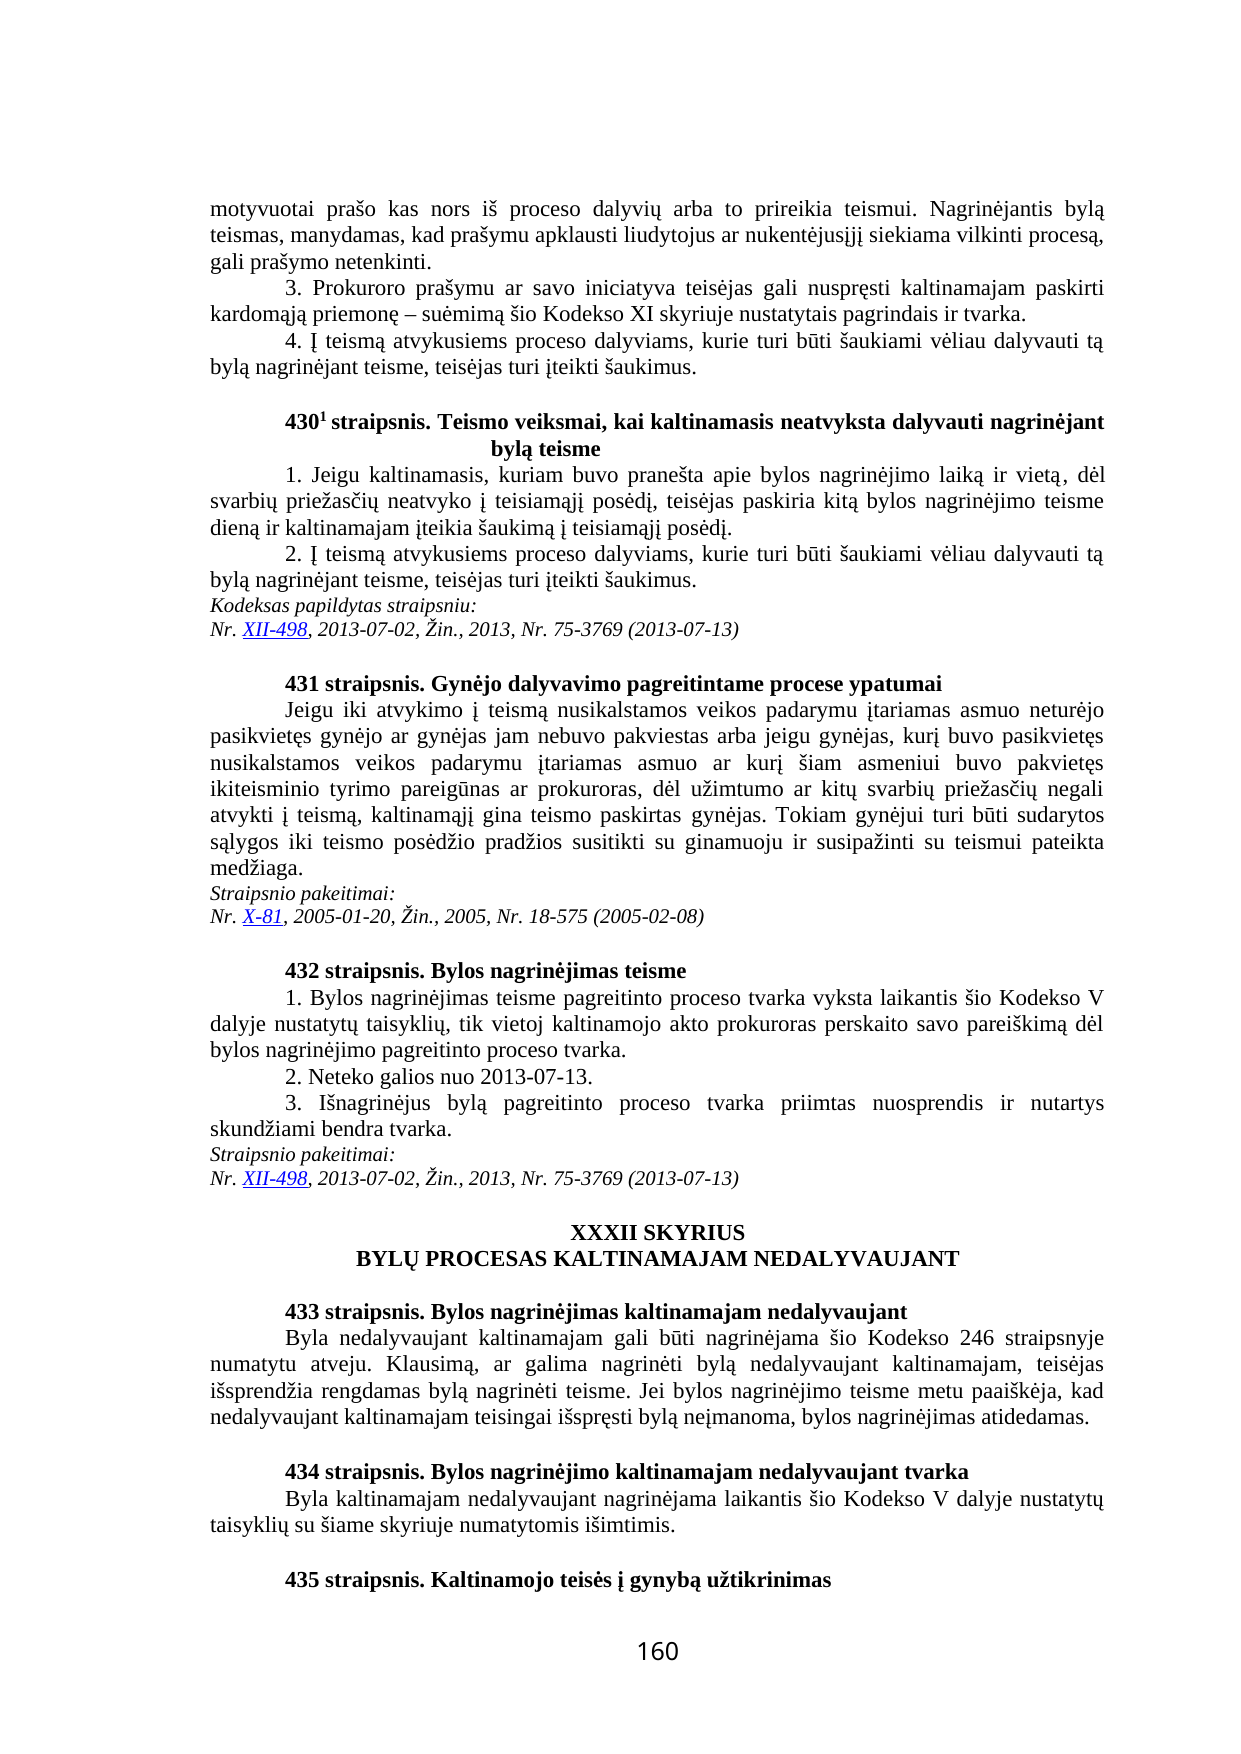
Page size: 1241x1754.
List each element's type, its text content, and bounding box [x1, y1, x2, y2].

text Byla nedalyvaujant kaltinamajam gali būti nagrinėjama šio Kodekso 246 straipsnyje numatytu atveju. Klausimą, ar galima nagrinėti bylą nedalyvaujant kaltinamajam, teisėjas išsprendžia rengdamas bylą nagrinėti teisme. Jei bylos nagrinėjimo teisme metu paaiškėja, kad nedalyvaujant kaltinamajam teisingai išspręsti bylą neįmanoma, bylos nagrinėjimas atidedamas. [210, 1324, 1106, 1429]
text 3. Prokuroro prašymu ar savo iniciatyva teisėjas gali nuspręsti kaltinamajam paskirti kardomąją priemonę – suėmimą šio Kodekso XI skyriuje nustatytais pagrindais ir tvarka. [210, 274, 1106, 327]
text 3. Išnagrinėjus bylą pagreitinto proceso tvarka priimtas nuosprendis ir nutartys skundžiami bendra tvarka. [210, 1089, 1106, 1142]
text Straipsnio pakeitimai: [210, 880, 1106, 904]
text 433 straipsnis. Bylos nagrinėjimas kaltinamajam nedalyvaujant [210, 1298, 1106, 1324]
text 2. Į teismą atvykusiems proceso dalyviams, kurie turi būti šaukiami vėliau dalyvauti tą bylą nagrinėjant teisme, teisėjas turi įteikti šaukimus. [210, 540, 1106, 593]
text 435 straipsnis. Kaltinamojo teisės į gynybą užtikrinimas [210, 1566, 1106, 1592]
text 2. Neteko galios nuo 2013-07-13. [210, 1063, 1106, 1089]
text 431 straipsnis. Gynėjo dalyvavimo pagreitintame procese ypatumai [210, 669, 1106, 696]
text 1. Jeigu kaltinamasis, kuriam buvo pranešta apie bylos nagrinėjimo laiką ir vietą, dėl svarbių priežasčių neatvyko į teisiamąjį posėdį, teisėjas paskiria kitą bylos nagrinėjimo teisme dieną ir kaltinamajam įteikia šaukimą į teisiamąjį posėdį. [210, 461, 1106, 540]
text 4301 straipsnis. Teismo veiksmai, kai kaltinamasis neatvyksta dalyvauti nagrinėjant bylą teisme [285, 408, 1106, 461]
text 1. Bylos nagrinėjimas teisme pagreitinto proceso tvarka vyksta laikantis šio Kodekso V dalyje nustatytų taisyklių, tik vietoj kaltinamojo akto prokuroras perskaito savo pareiškimą dėl bylos nagrinėjimo pagreitinto proceso tvarka. [210, 984, 1106, 1063]
text Jeigu iki atvykimo į teismą nusikalstamos veikos padarymu įtariamas asmuo neturėjo pasikvietęs gynėjo ar gynėjas jam nebuvo pakviestas arba jeigu gynėjas, kurį buvo pasikvietęs nusikalstamos veikos padarymu įtariamas asmuo ar kurį šiam asmeniui buvo pakvietęs ikiteisminio tyrimo pareigūnas ar prokuroras, dėl užimtumo ar kitų svarbių priežasčių negali atvykti į teismą, kaltinamąjį gina teismo paskirtas gynėjas. Tokiam gynėjui turi būti sudarytos sąlygos iki teismo posėdžio pradžios susitikti su ginamuoju ir susipažinti su teismui pateikta medžiaga. [210, 696, 1106, 880]
text XXXII skyrius [210, 1219, 1106, 1245]
text Bylų procesas kaltinamajam nedalyvaujant [210, 1245, 1106, 1271]
text Nr. X-81, 2005-01-20, Žin., 2005, Nr. 18-575 (2005-02-08) [210, 904, 1106, 928]
text 4. Į teismą atvykusiems proceso dalyviams, kurie turi būti šaukiami vėliau dalyvauti tą bylą nagrinėjant teisme, teisėjas turi įteikti šaukimus. [210, 327, 1106, 379]
text Nr. XII-498, 2013-07-02, Žin., 2013, Nr. 75-3769 (2013-07-13) [210, 1166, 1106, 1190]
text Nr. XII-498, 2013-07-02, Žin., 2013, Nr. 75-3769 (2013-07-13) [210, 617, 1106, 641]
text 434 straipsnis. Bylos nagrinėjimo kaltinamajam nedalyvaujant tvarka [210, 1458, 1106, 1484]
text Kodeksas papildytas straipsniu: [210, 593, 1106, 617]
text 432 straipsnis. Bylos nagrinėjimas teisme [210, 957, 1106, 984]
text Byla kaltinamajam nedalyvaujant nagrinėjama laikantis šio Kodekso V dalyje nustatytų taisyklių su šiame skyriuje numatytomis išimtimis. [210, 1484, 1106, 1537]
text Straipsnio pakeitimai: [210, 1142, 1106, 1166]
text motyvuotai prašo kas nors iš proceso dalyvių arba to prireikia teismui. Nagrinėjantis bylą teismas, manydamas, kad prašymu apklausti liudytojus ar nukentėjusįjį siekiama vilkinti procesą, gali prašymo netenkinti. [210, 195, 1106, 274]
